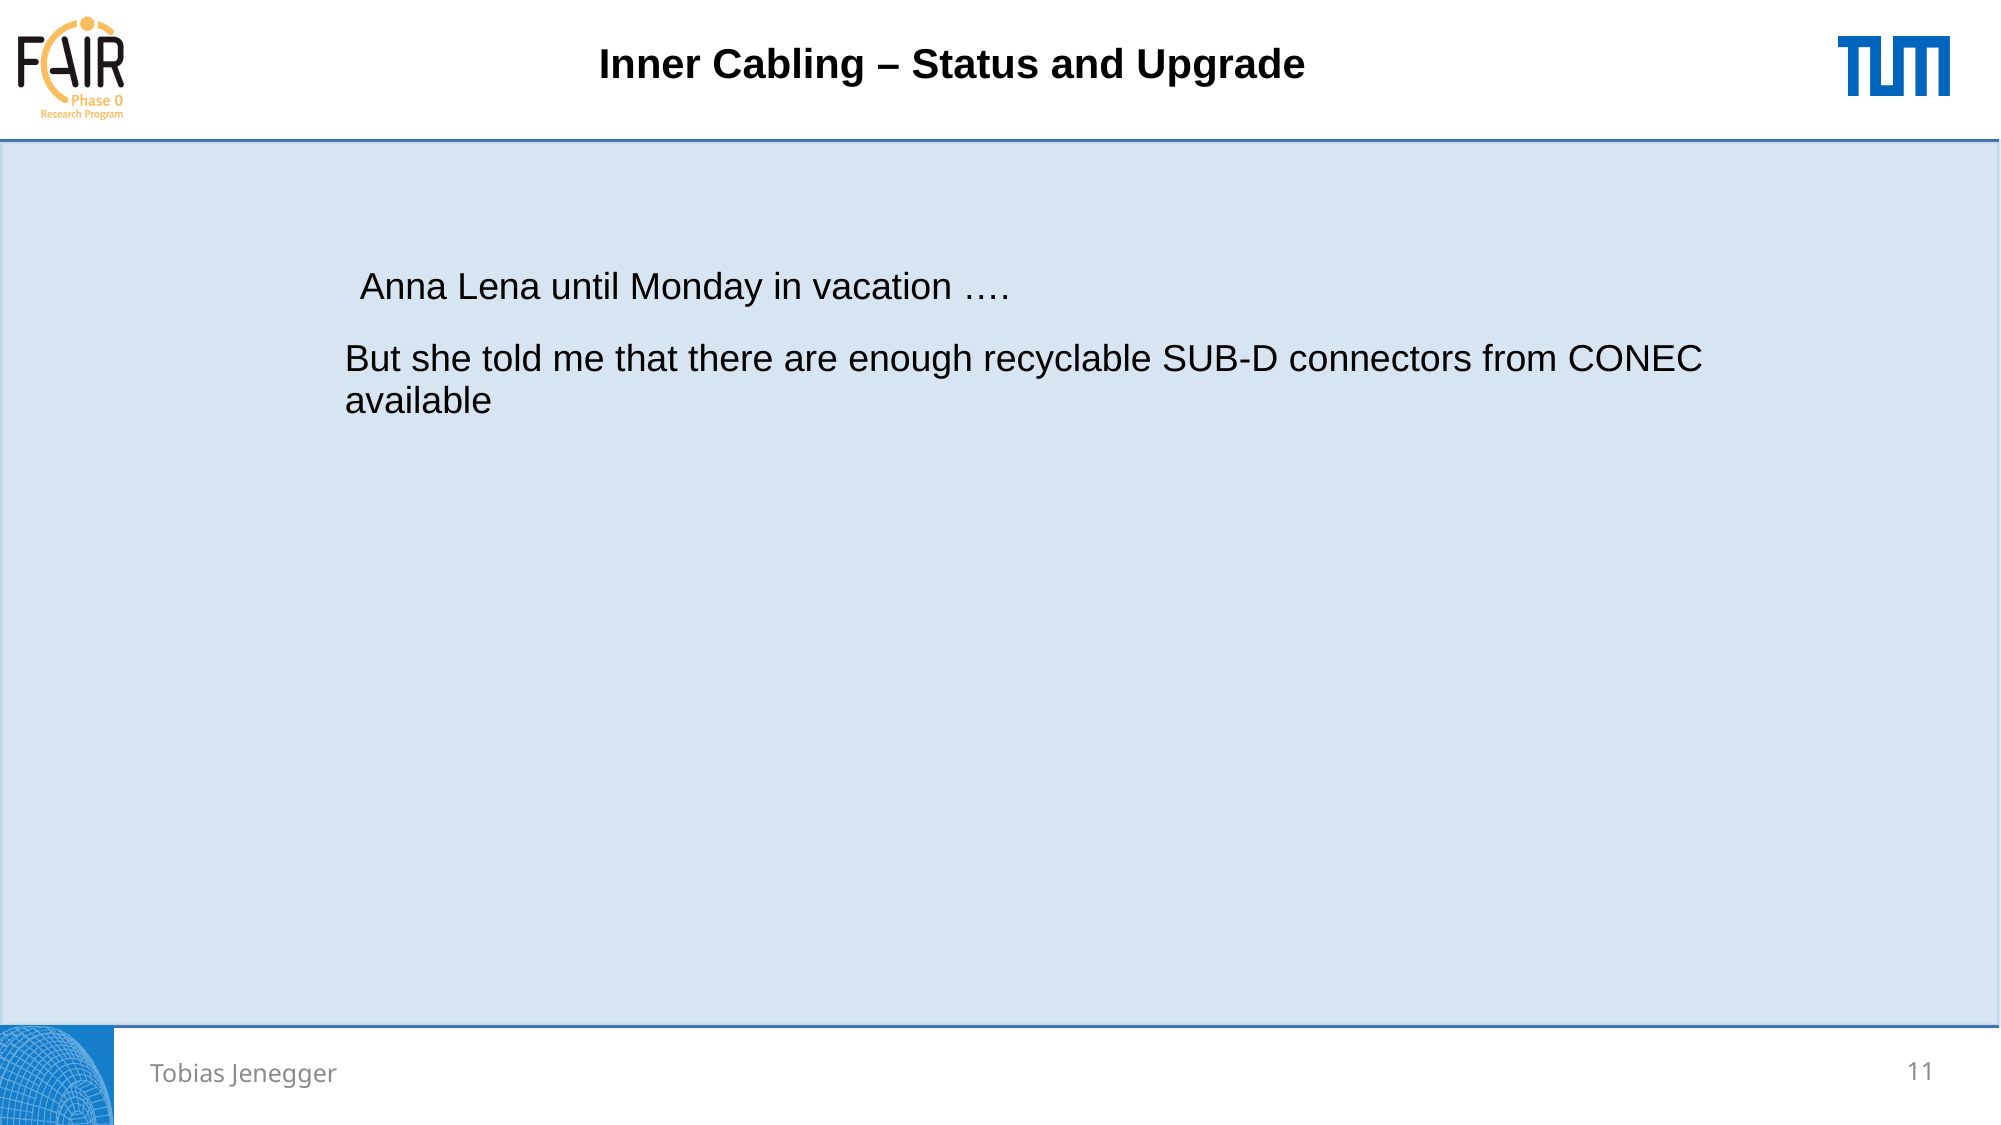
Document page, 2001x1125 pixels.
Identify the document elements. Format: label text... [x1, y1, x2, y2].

picture [1838, 36, 1950, 96]
picture [0, 1025, 114, 1125]
text_box Anna Lena until Monday in vacation …. [345, 258, 1621, 315]
picture [15, 15, 142, 120]
text_box But she told me that there are enough recyclable SUB-D connectors from CONEC available [330, 329, 1726, 429]
text_box Inner Cabling – Status and Upgrade [390, 33, 1516, 95]
